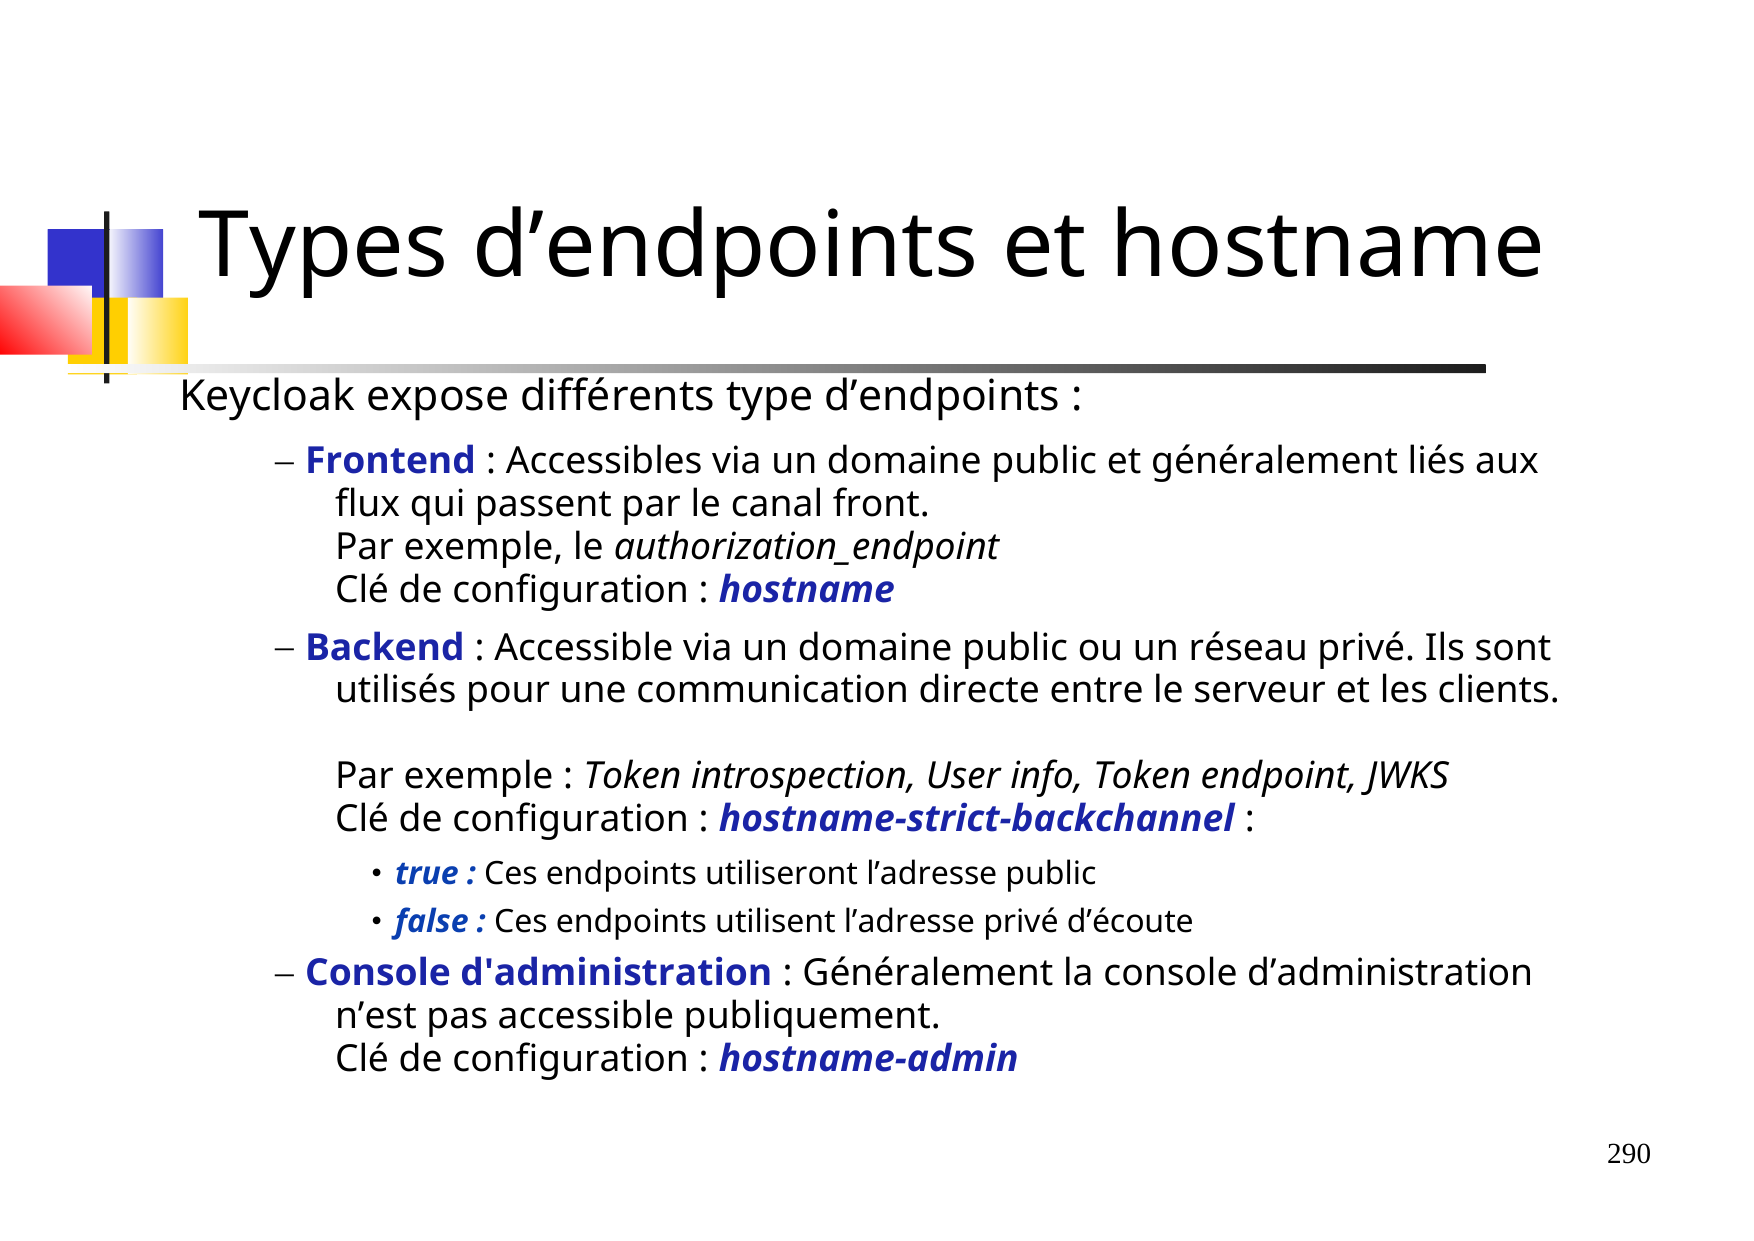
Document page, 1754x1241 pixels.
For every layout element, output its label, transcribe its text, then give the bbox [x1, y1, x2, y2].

title Types d’endpoints et hostname [179, 139, 1567, 351]
list Keycloak expose différents type d’endpoints : Frontend : Accessibles via un domaine public et généralement liés aux flux qui passent par le canal front. Par exemple, le authorization_endpoint Clé de configuration : hostname Backend : Accessible via un domaine public ou un réseau privé. Ils sont utilisés pour une communication directe entre le serveur et les clients. Par exemple : Token introspection, User info, Token endpoint, JWKS Clé de configuration : hostname-strict-backchannel : true : Ces endpoints utiliseront l’adresse public false : Ces endpoints utilisent l’adresse privé d’écoute Console d'administration : Généralement la console d’administration n’est pas accessible publiquement. Clé de configuration : hostname-admin [179, 371, 1567, 1091]
